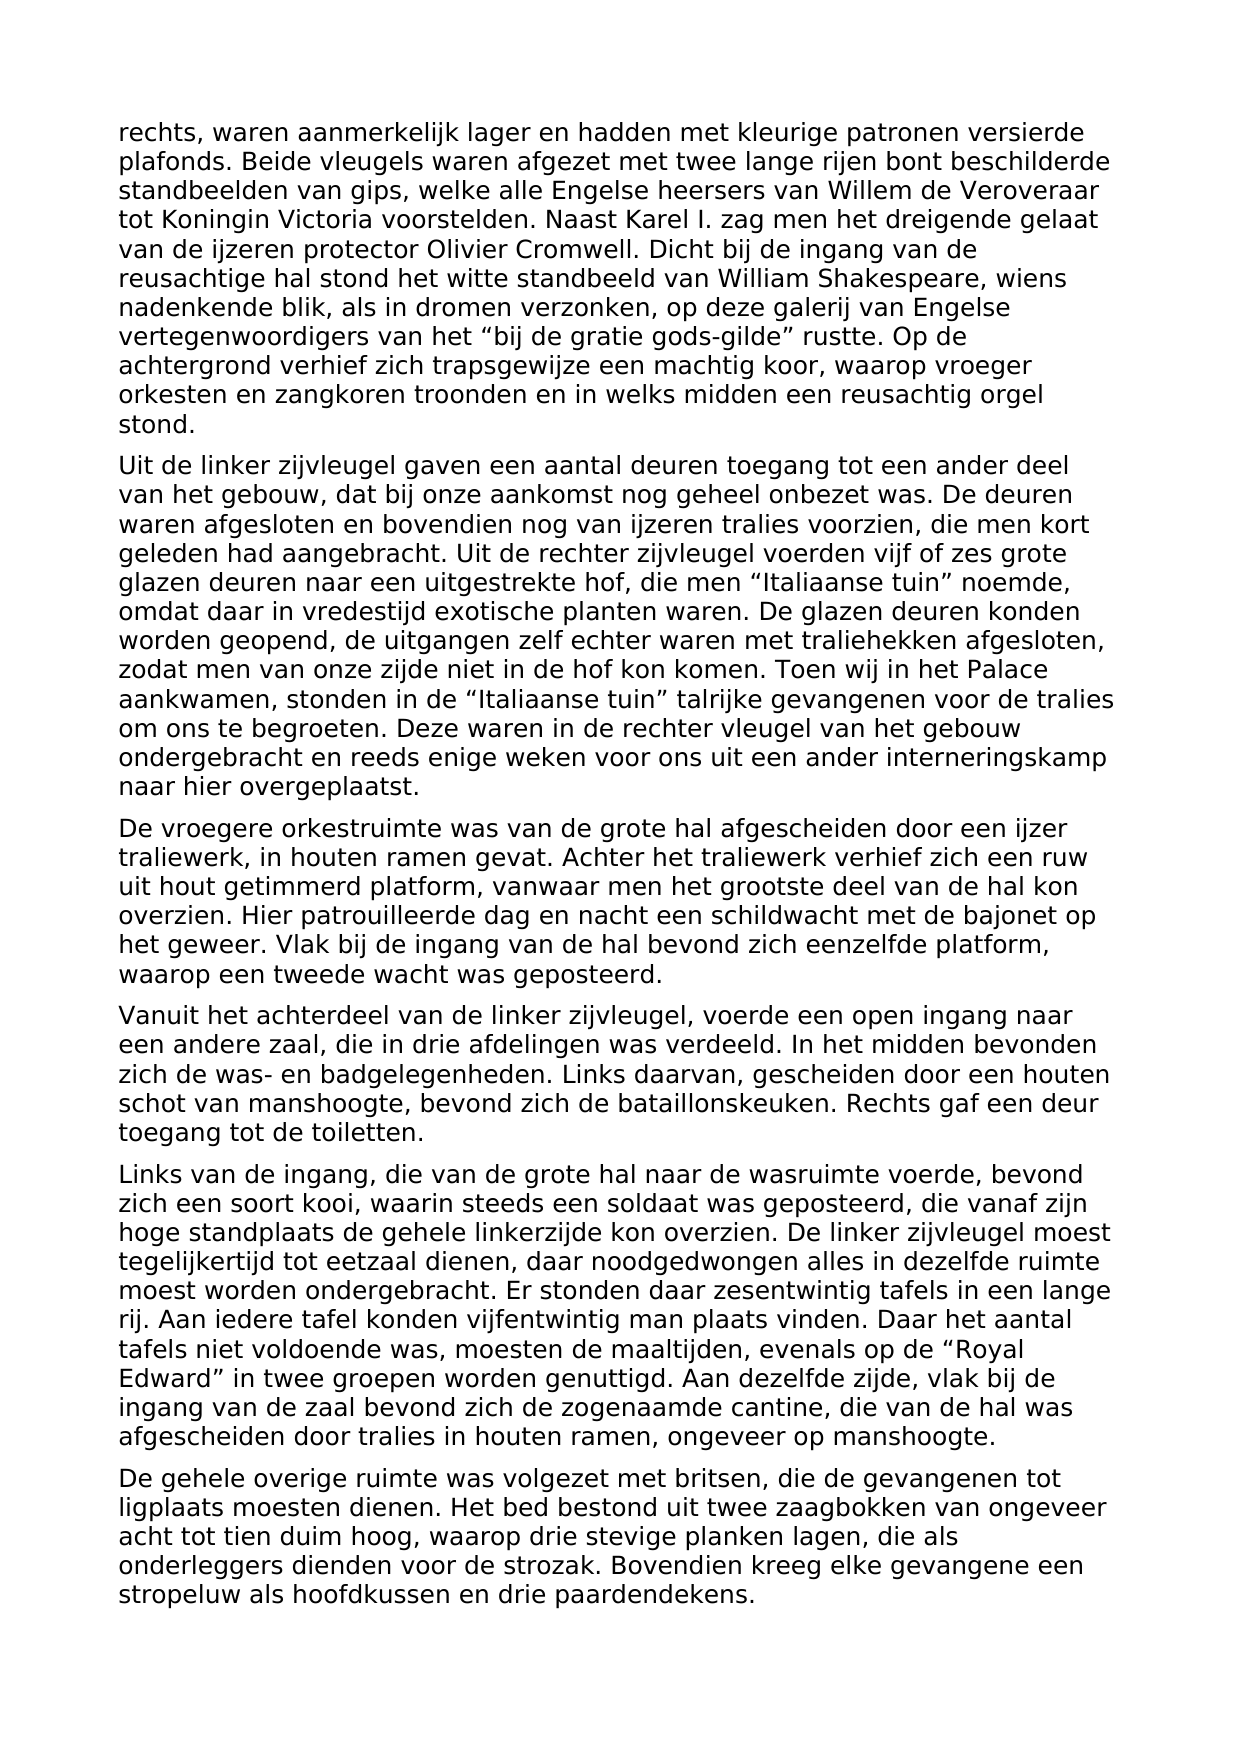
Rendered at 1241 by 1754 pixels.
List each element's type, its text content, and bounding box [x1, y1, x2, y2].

text De gehele overige ruimte was volgezet met britsen, die de gevangenen tot ligplaats moesten dienen. Het bed bestond uit twee zaagbokken van ongeveer acht tot tien duim hoog, waarop drie stevige planken lagen, die als onderleggers dienden voor de strozak. Bovendien kreeg elke gevangene een stropeluw als hoofdkussen en drie paardendekens. [118, 1464, 1122, 1610]
text Vanuit het achterdeel van de linker zijvleugel, voerde een open ingang naar een andere zaal, die in drie afdelingen was verdeeld. In het midden bevonden zich de was- en badgelegenheden. Links daarvan, gescheiden door een houten schot van manshoogte, bevond zich de bataillonskeuken. Rechts gaf een deur toegang tot de toiletten. [118, 1001, 1122, 1147]
text De vroegere orkestruimte was van de grote hal afgescheiden door een ijzer traliewerk, in houten ramen gevat. Achter het traliewerk verhief zich een ruw uit hout getimmerd platform, vanwaar men het grootste deel van de hal kon overzien. Hier patrouilleerde dag en nacht een schildwacht met de bajonet op het geweer. Vlak bij de ingang van de hal bevond zich eenzelfde platform, waarop een tweede wacht was geposteerd. [118, 814, 1122, 989]
text rechts, waren aanmerkelijk lager en hadden met kleurige patronen versierde plafonds. Beide vleugels waren afgezet met twee lange rijen bont beschilderde standbeelden van gips, welke alle Engelse heersers van Willem de Veroveraar tot Koningin Victoria voorstelden. Naast Karel I. zag men het dreigende gelaat van de ijzeren protector Olivier Cromwell. Dicht bij de ingang van de reusachtige hal stond het witte standbeeld van William Shakespeare, wiens nadenkende blik, als in dromen verzonken, op deze galerij van Engelse vertegenwoordigers van het “bij de gratie gods-gilde” rustte. Op de achtergrond verhief zich trapsgewijze een machtig koor, waarop vroeger orkesten en zangkoren troonden en in welks midden een reusachtig orgel stond. [118, 118, 1122, 439]
text Links van de ingang, die van de grote hal naar de wasruimte voerde, bevond zich een soort kooi, waarin steeds een soldaat was geposteerd, die vanaf zijn hoge standplaats de gehele linkerzijde kon overzien. De linker zijvleugel moest tegelijkertijd tot eetzaal dienen, daar noodgedwongen alles in dezelfde ruimte moest worden ondergebracht. Er stonden daar zesentwintig tafels in een lange rij. Aan iedere tafel konden vijfentwintig man plaats vinden. Daar het aantal tafels niet voldoende was, moesten de maaltijden, evenals op de “Royal Edward” in twee groepen worden genuttigd. Aan dezelfde zijde, vlak bij de ingang van de zaal bevond zich de zogenaamde cantine, die van de hal was afgescheiden door tralies in houten ramen, ongeveer op manshoogte. [118, 1160, 1122, 1451]
text Uit de linker zijvleugel gaven een aantal deuren toegang tot een ander deel van het gebouw, dat bij onze aankomst nog geheel onbezet was. De deuren waren afgesloten en bovendien nog van ijzeren tralies voorzien, die men kort geleden had aangebracht. Uit de rechter zijvleugel voerden vijf of zes grote glazen deuren naar een uitgestrekte hof, die men “Italiaanse tuin” noemde, omdat daar in vredestijd exotische planten waren. De glazen deuren konden worden geopend, de uitgangen zelf echter waren met traliehekken afgesloten, zodat men van onze zijde niet in de hof kon komen. Toen wij in het Palace aankwamen, stonden in de “Italiaanse tuin” talrijke gevangenen voor de tralies om ons te begroeten. Deze waren in de rechter vleugel van het gebouw ondergebracht en reeds enige weken voor ons uit een ander interneringskamp naar hier overgeplaatst. [118, 451, 1122, 801]
